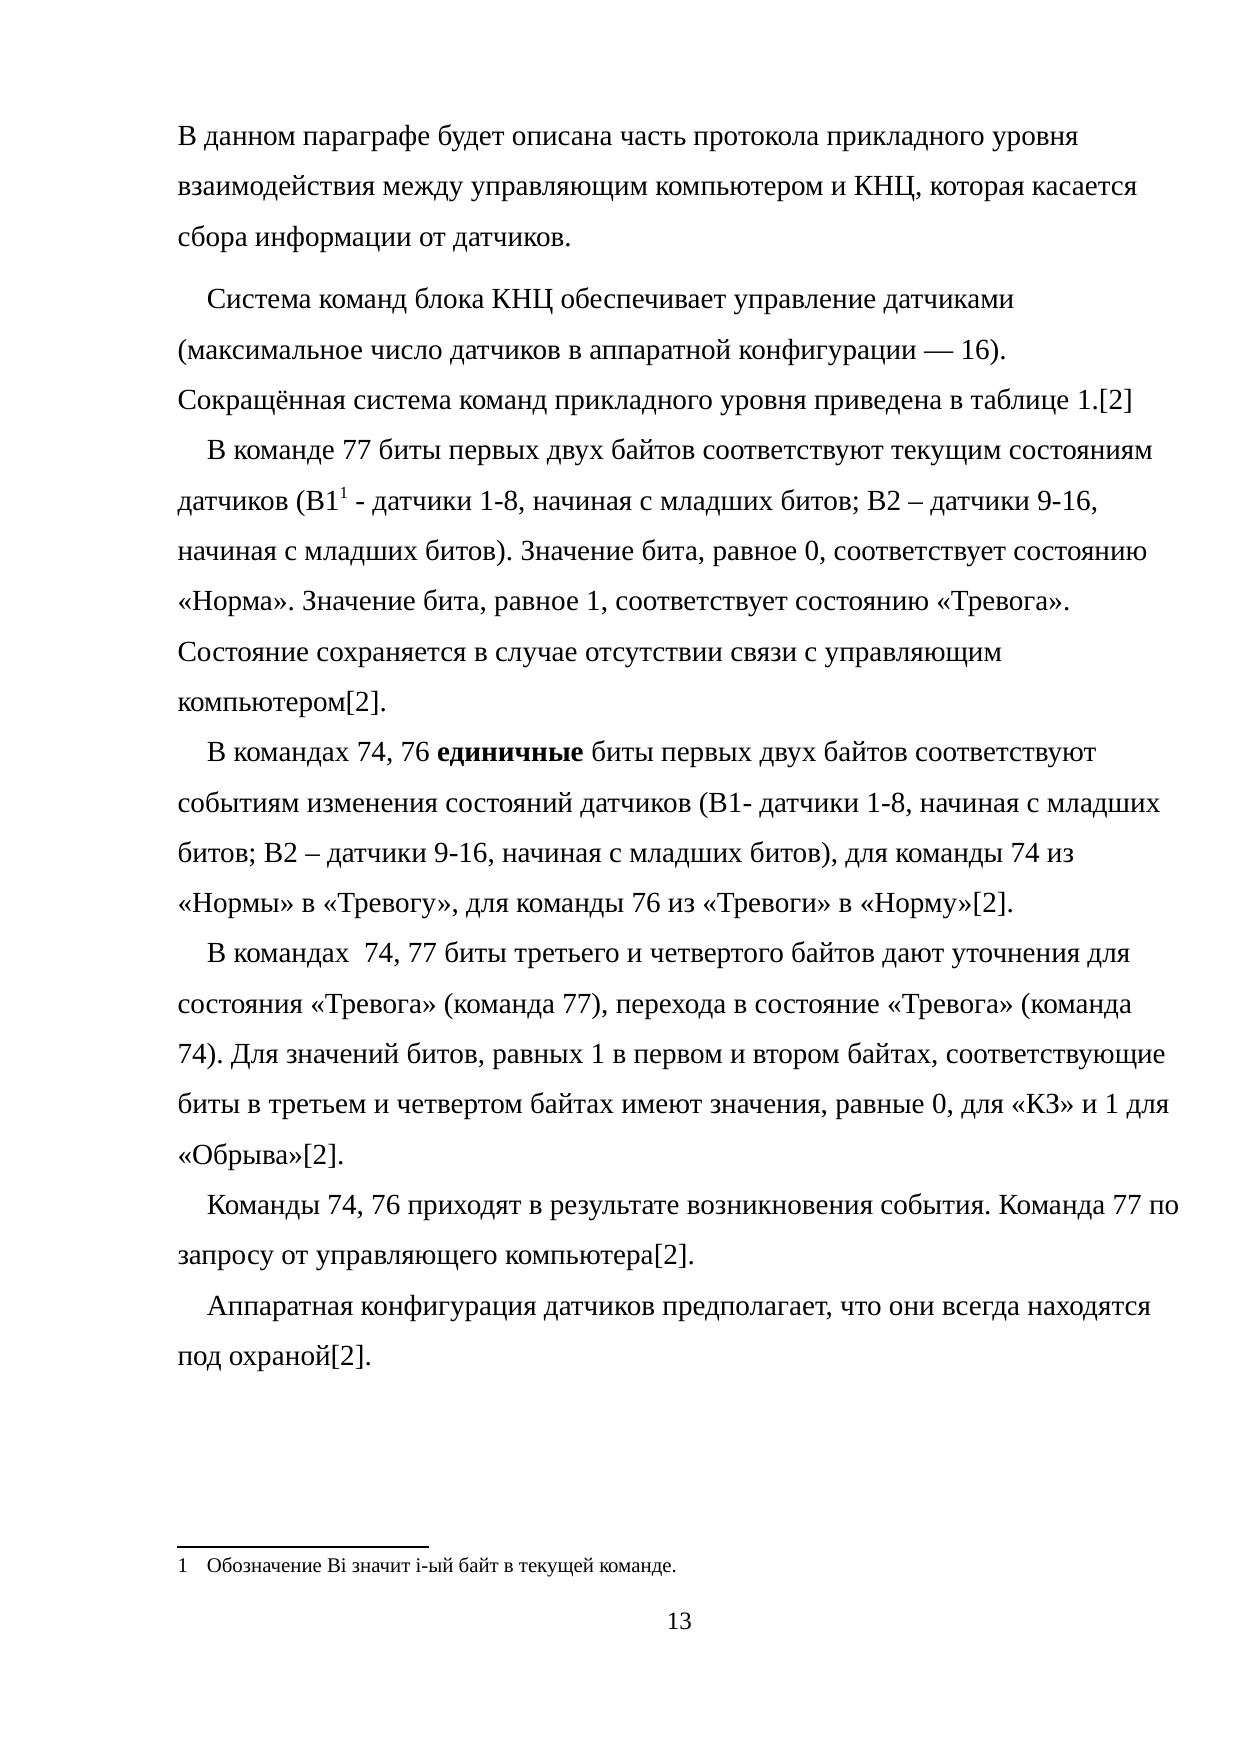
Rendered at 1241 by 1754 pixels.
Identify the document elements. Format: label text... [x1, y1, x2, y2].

text Система команд блока КНЦ обеспечивает управление датчиками (максимальное число датчиков в аппаратной конфигурации — 16). Сокращённая система команд прикладного уровня приведена в таблице 1.[2] [177, 282, 1181, 416]
text Обозначение Bi значит i-ый байт в текущей команде. [177, 1553, 1181, 1577]
text В данном параграфе будет описана часть протокола прикладного уровня взаимодействия между управляющим компьютером и КНЦ, которая касается сбора информации от датчиков. [177, 118, 1181, 252]
text В командах 74, 76 единичные биты первых двух байтов соответствуют событиям изменения состояний датчиков (В1- датчики 1-8, начиная с младших битов; В2 – датчики 9-16, начиная с младших битов), для команды 74 из «Нормы» в «Тревогу», для команды 76 из «Тревоги» в «Норму»[2]. [177, 734, 1181, 919]
text В команде 77 биты первых двух байтов соответствуют текущим состояниям датчиков (В1 - датчики 1-8, начиная с младших битов; В2 – датчики 9-16, начиная с младших битов). Значение бита, равное 0, соответствует состоянию «Норма». Значение бита, равное 1, соответствует состоянию «Тревога». Состояние сохраняется в случае отсутствии связи с управляющим компьютером[2]. [177, 432, 1181, 718]
text Аппаратная конфигурация датчиков предполагает, что они всегда находятся под охраной[2]. [177, 1288, 1181, 1372]
text В командах 74, 77 биты третьего и четвертого байтов дают уточнения для состояния «Тревога» (команда 77), перехода в состояние «Тревога» (команда 74). Для значений битов, равных 1 в первом и втором байтах, соответствующие биты в третьем и четвертом байтах имеют значения, равные 0, для «КЗ» и 1 для «Обрыва»[2]. [177, 936, 1181, 1170]
text Команды 74, 76 приходят в результате возникновения события. Команда 77 по запросу от управляющего компьютера[2]. [177, 1187, 1181, 1271]
